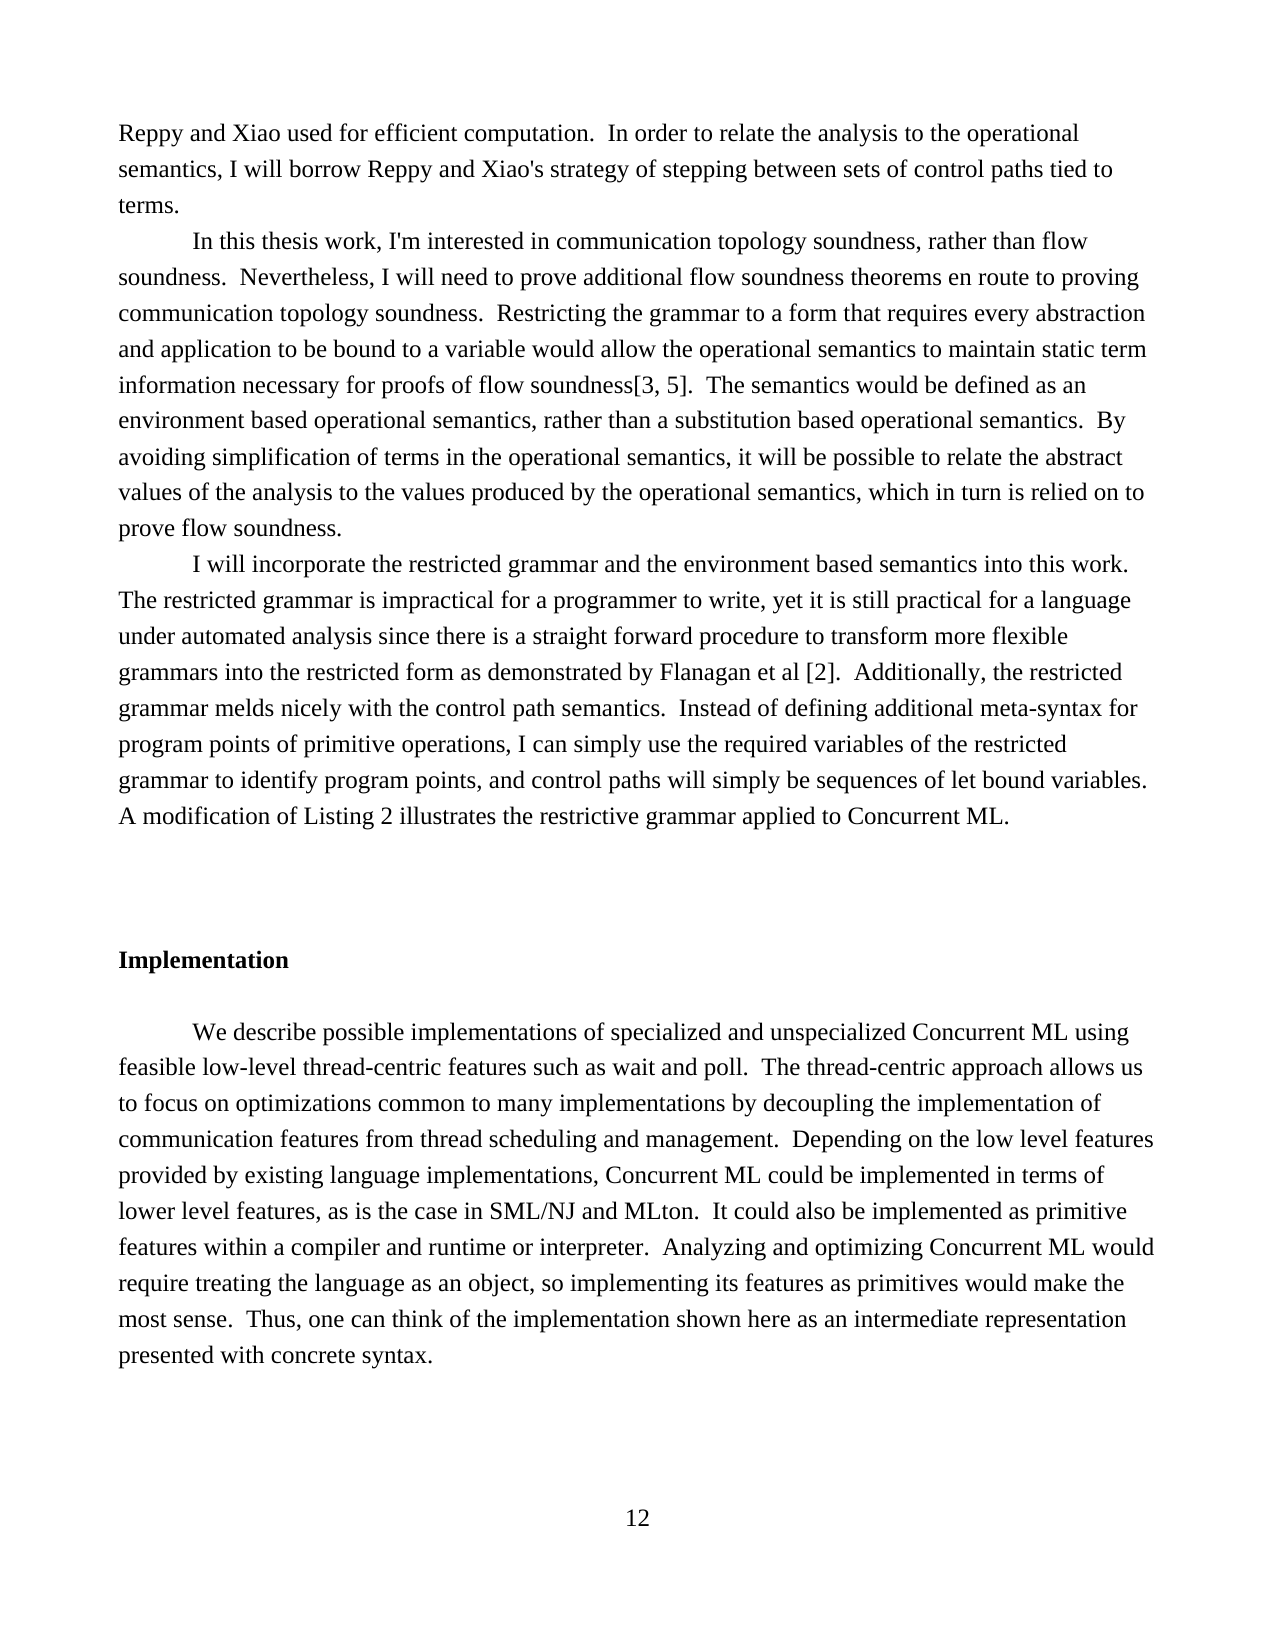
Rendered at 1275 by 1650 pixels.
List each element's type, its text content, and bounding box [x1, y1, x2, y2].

text Implementation [118, 945, 1157, 973]
text In this thesis work, I'm interested in communication topology soundness, rather than flow soundness. Nevertheless, I will need to prove additional flow soundness theorems en route to proving communication topology soundness. Restricting the grammar to a form that requires every abstraction and application to be bound to a variable would allow the operational semantics to maintain static term information necessary for proofs of flow soundness[3, 5]. The semantics would be defined as an environment based operational semantics, rather than a substitution based operational semantics. By avoiding simplification of terms in the operational semantics, it will be possible to relate the abstract values of the analysis to the values produced by the operational semantics, which in turn is relied on to prove flow soundness. [118, 226, 1157, 542]
text Reppy and Xiao used for efficient computation. In order to relate the analysis to the operational semantics, I will borrow Reppy and Xiao's strategy of stepping between sets of control paths tied to terms. [118, 118, 1157, 219]
text We describe possible implementations of specialized and unspecialized Concurrent ML using feasible low-level thread-centric features such as wait and poll. The thread-centric approach allows us to focus on optimizations common to many implementations by decoupling the implementation of communication features from thread scheduling and management. Depending on the low level features provided by existing language implementations, Concurrent ML could be implemented in terms of lower level features, as is the case in SML/NJ and MLton. It could also be implemented as primitive features within a compiler and runtime or interpreter. Analyzing and optimizing Concurrent ML would require treating the language as an object, so implementing its features as primitives would make the most sense. Thus, one can think of the implementation shown here as an intermediate representation presented with concrete syntax. [118, 1017, 1157, 1369]
text I will incorporate the restricted grammar and the environment based semantics into this work. The restricted grammar is impractical for a programmer to write, yet it is still practical for a language under automated analysis since there is a straight forward procedure to transform more flexible grammars into the restricted form as demonstrated by Flanagan et al [2]. Additionally, the restricted grammar melds nicely with the control path semantics. Instead of defining additional meta-syntax for program points of primitive operations, I can simply use the required variables of the restricted grammar to identify program points, and control paths will simply be sequences of let bound variables. A modification of Listing 2 illustrates the restrictive grammar applied to Concurrent ML. [118, 549, 1157, 830]
